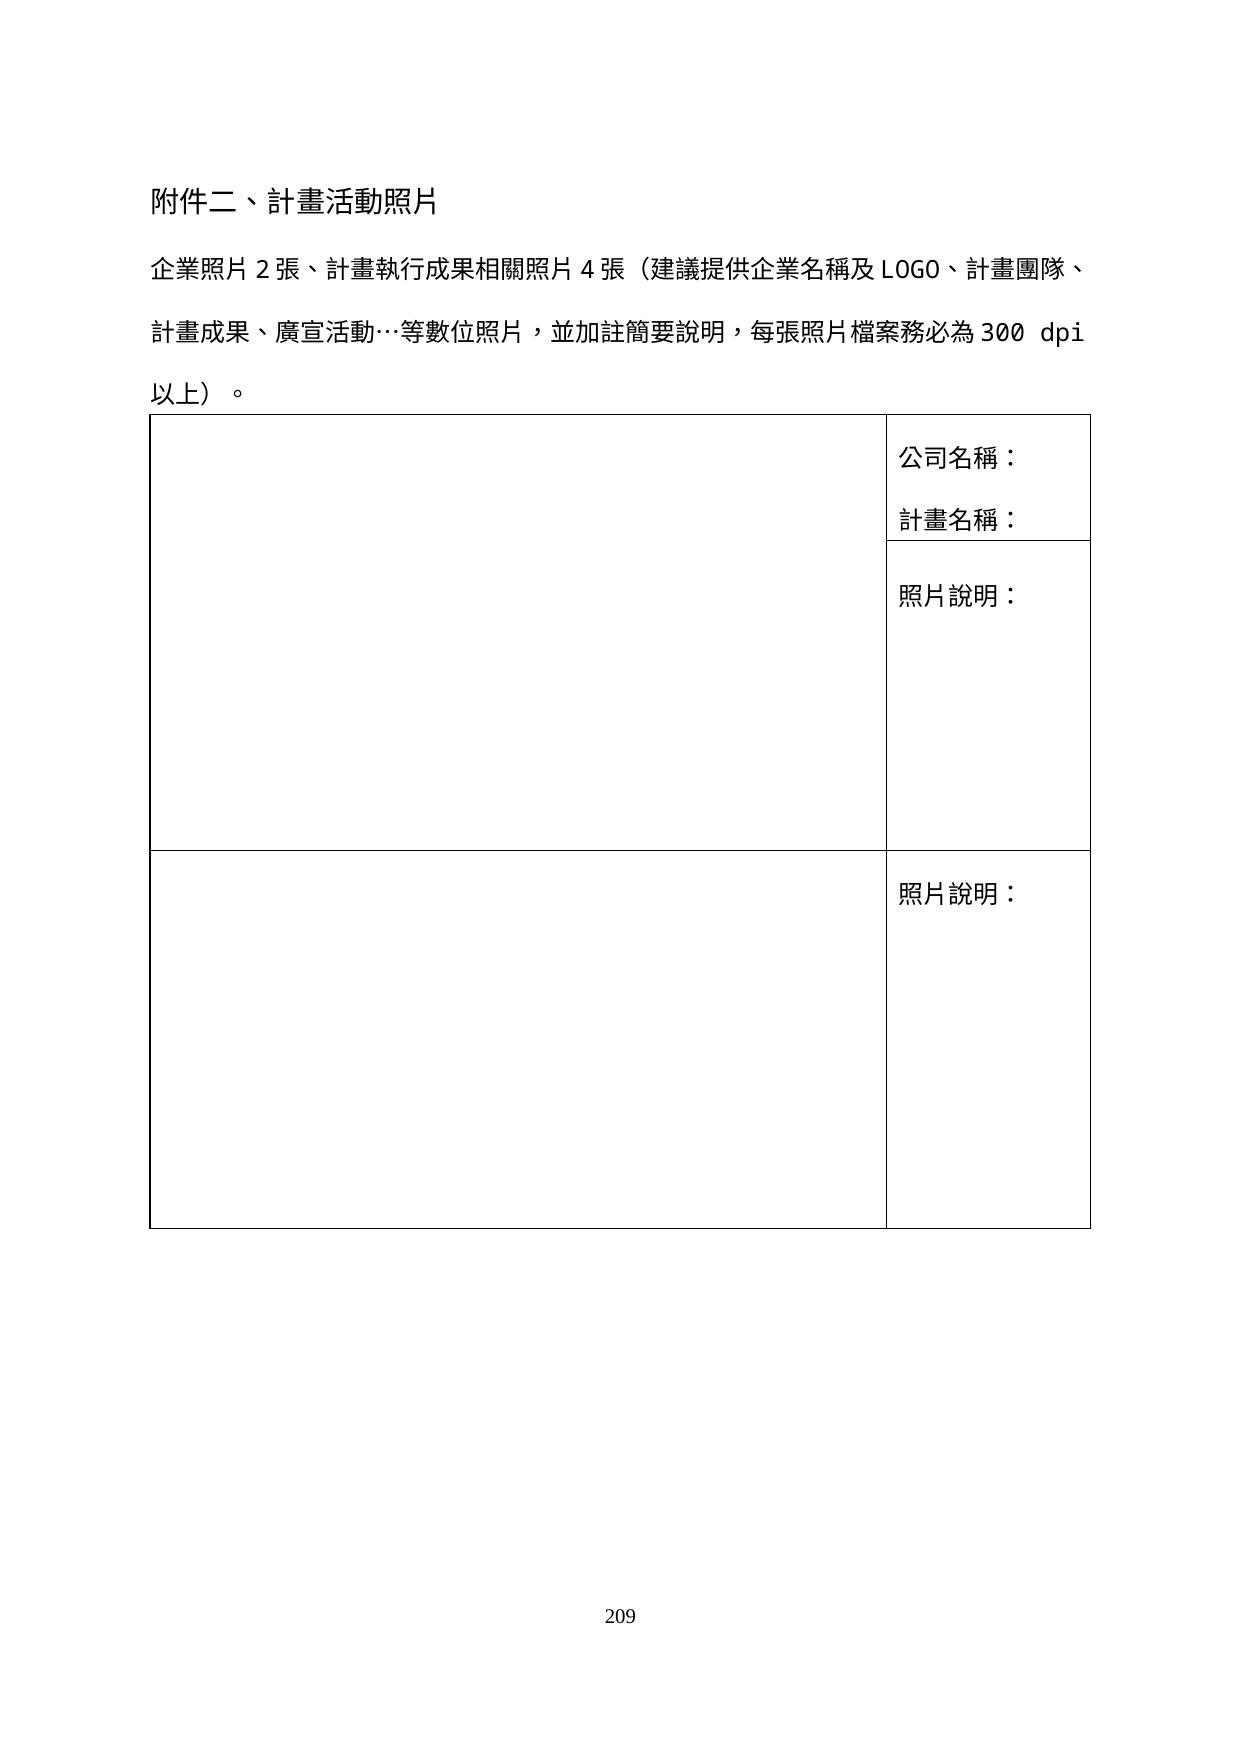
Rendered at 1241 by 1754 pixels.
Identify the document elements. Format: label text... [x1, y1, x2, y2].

table_header [151, 415, 886, 850]
text 附件二、計畫活動照片 [150, 158, 1090, 221]
table_cell [151, 851, 886, 1227]
table_cell 照片說明： [887, 851, 1090, 1227]
table_header 公司名稱： 計畫名稱： [887, 415, 1090, 539]
table_cell 照片說明： [887, 541, 1090, 850]
text 企業照片2張、計畫執行成果相關照片4張（建議提供企業名稱及LOGO、計畫團隊、計畫成果、廣宣活動…等數位照片，並加註簡要說明，每張照片檔案務必為300 dpi以上）。 [150, 226, 1090, 413]
